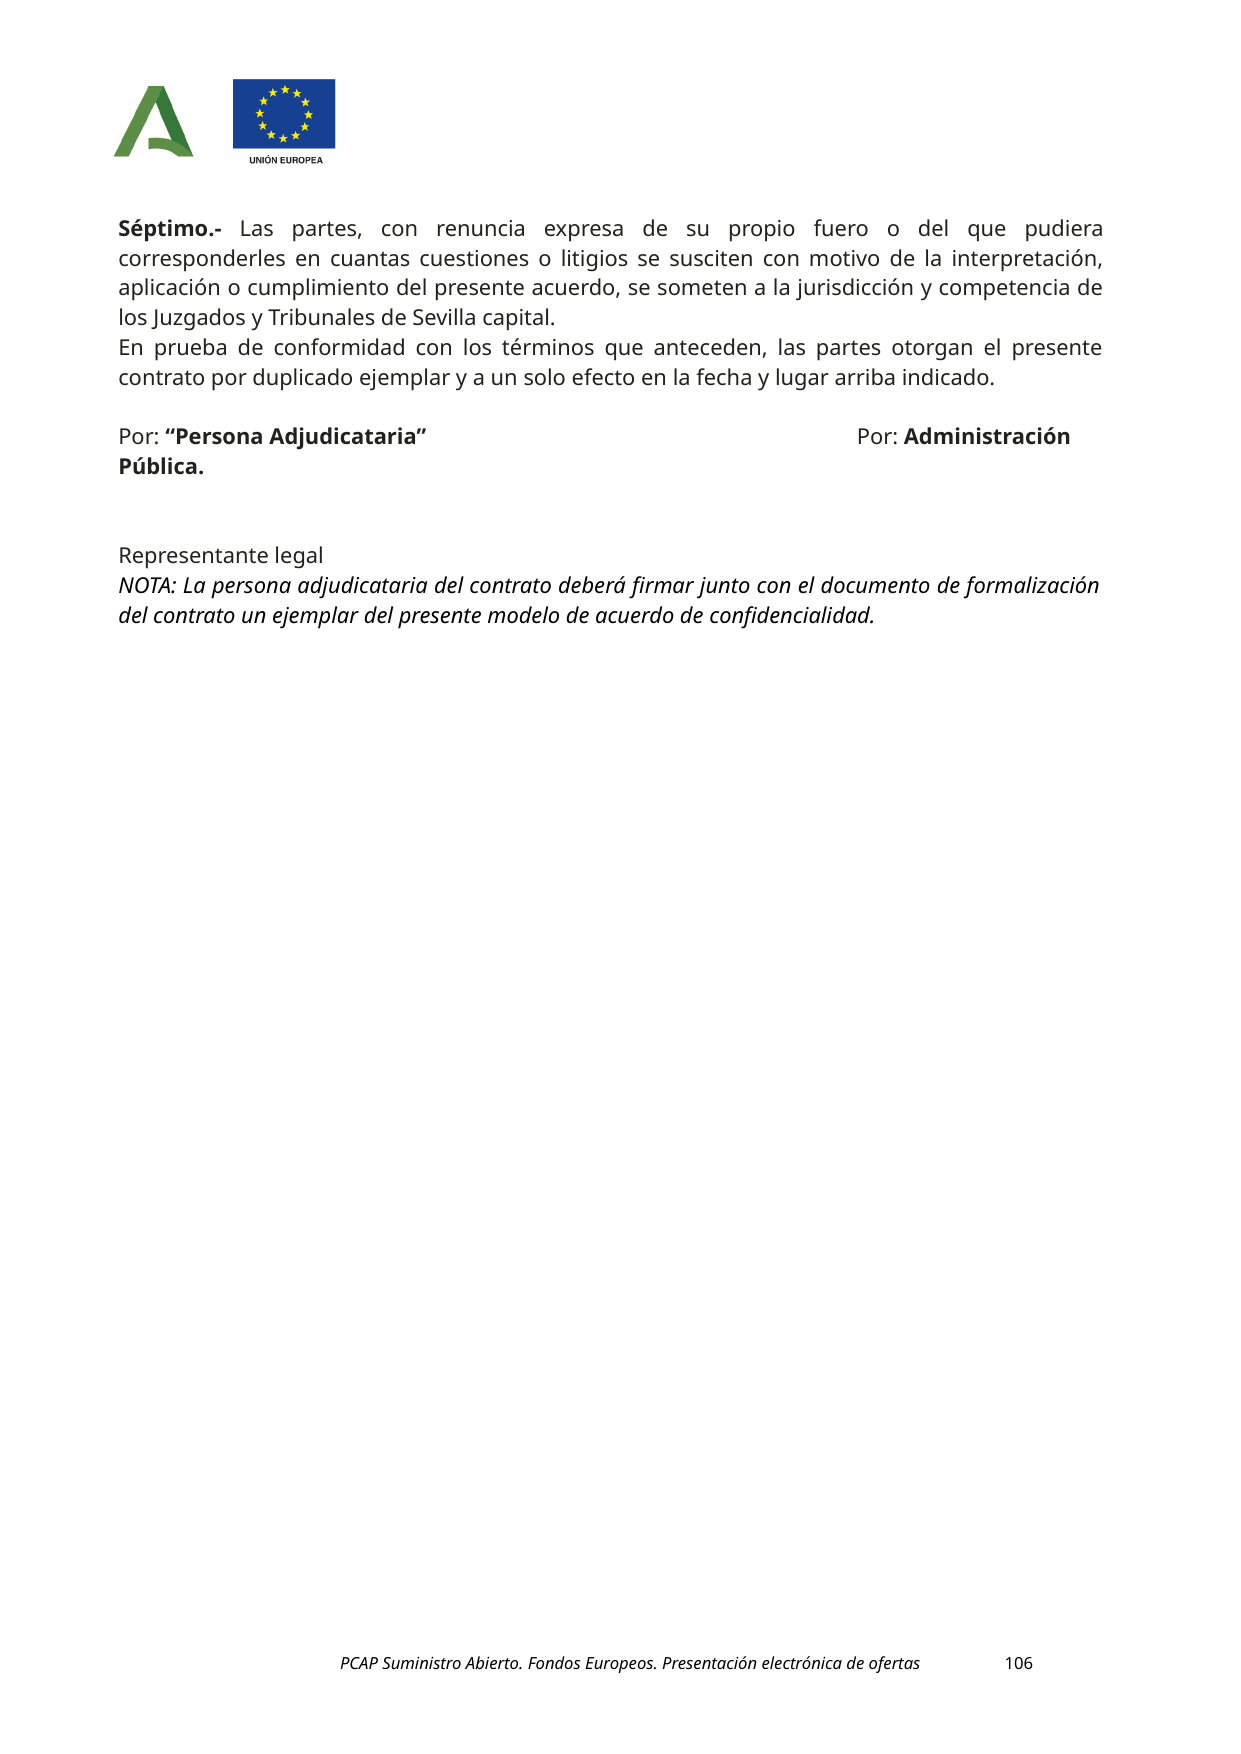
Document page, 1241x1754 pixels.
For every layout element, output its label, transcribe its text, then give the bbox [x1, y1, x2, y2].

text NOTA: La persona adjudicataria del contrato deberá firmar junto con el documento de formalización del contrato un ejemplar del presente modelo de acuerdo de confidencialidad. [118, 570, 1104, 630]
picture [109, 81, 198, 161]
picture [221, 73, 347, 171]
text Séptimo.- Las partes, con renuncia expresa de su propio fuero o del que pudiera corresponderles en cuantas cuestiones o litigios se susciten con motivo de la interpretación, aplicación o cumplimiento del presente acuerdo, se someten a la jurisdicción y competencia de los Juzgados y Tribunales de Sevilla capital. [118, 213, 1104, 332]
text Por: “Persona Adjudicataria” Por: Administración Pública. [118, 421, 1104, 481]
text Representante legal [118, 540, 1104, 570]
text En prueba de conformidad con los términos que anteceden, las partes otorgan el presente contrato por duplicado ejemplar y a un solo efecto en la fecha y lugar arriba indicado. [118, 332, 1104, 391]
